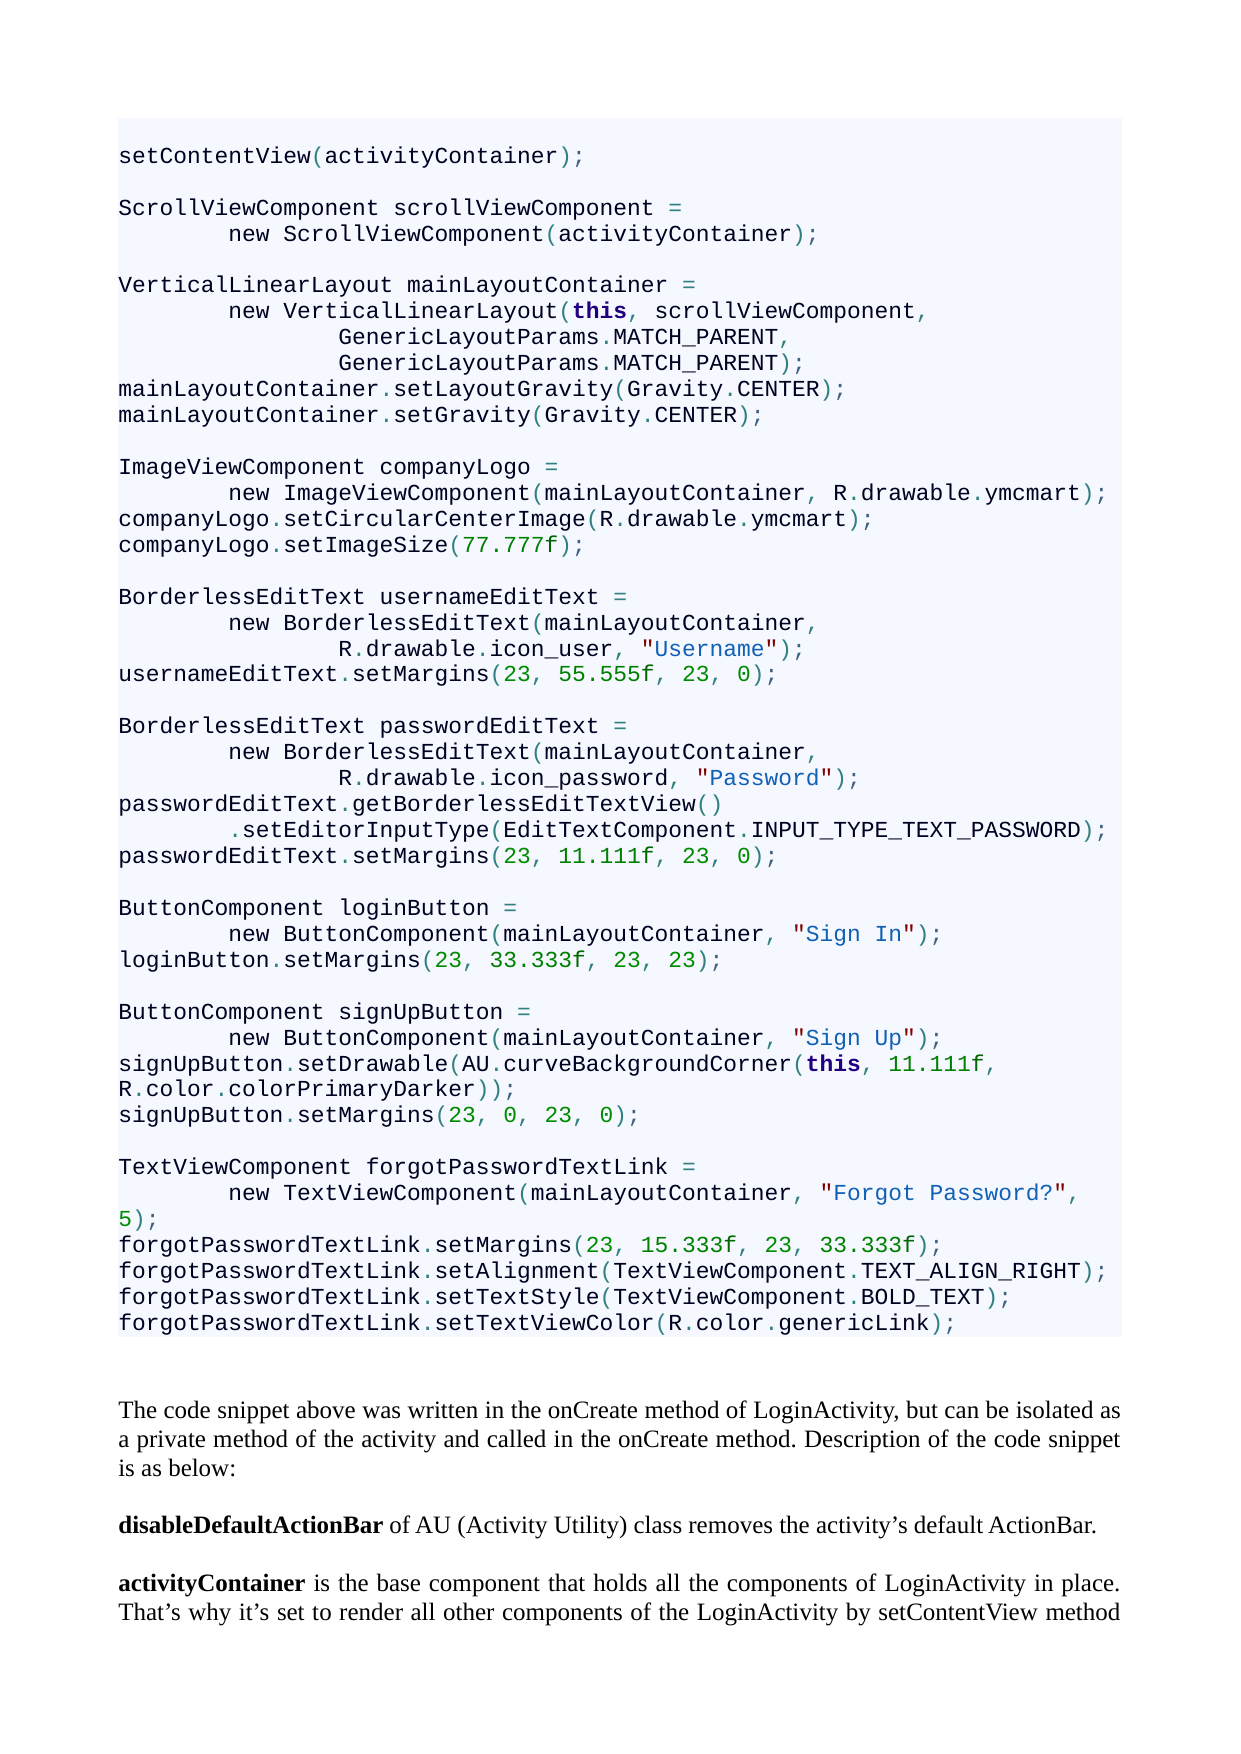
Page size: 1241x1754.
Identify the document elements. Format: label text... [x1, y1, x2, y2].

text GenericLayoutParams.MATCH_PARENT); [118, 352, 1122, 377]
text forgotPasswordTextLink.setTextStyle(TextViewComponent.BOLD_TEXT); [118, 1285, 1122, 1311]
text activityContainer is the base component that holds all the components of LoginActivity in place. That’s why it’s set to render all other components of the LoginActivity by setContentView method [118, 1568, 1122, 1625]
text forgotPasswordTextLink.setAlignment(TextViewComponent.TEXT_ALIGN_RIGHT); [118, 1259, 1122, 1285]
text passwordEditText.setMargins(23, 11.111f, 23, 0); [118, 844, 1122, 870]
text new TextViewComponent(mainLayoutContainer, "Forgot Password?", 5); [118, 1182, 1122, 1233]
text VerticalLinearLayout mainLayoutContainer = [118, 274, 1122, 300]
text mainLayoutContainer.setGravity(Gravity.CENTER); [118, 403, 1122, 429]
text companyLogo.setImageSize(77.777f); [118, 533, 1122, 559]
text BorderlessEditText usernameEditText = [118, 585, 1122, 611]
text new BorderlessEditText(mainLayoutContainer, [118, 611, 1122, 637]
text The code snippet above was written in the onCreate method of LoginActivity, but can be isolated as a private method of the activity and called in the onCreate method. Description of the code snippet is as below: [118, 1395, 1122, 1482]
text usernameEditText.setMargins(23, 55.555f, 23, 0); [118, 663, 1122, 689]
text .setEditorInputType(EditTextComponent.INPUT_TYPE_TEXT_PASSWORD); [118, 818, 1122, 844]
text ButtonComponent signUpButton = [118, 1000, 1122, 1026]
text signUpButton.setDrawable(AU.curveBackgroundCorner(this, 11.111f, R.color.colorPrimaryDarker)); [118, 1052, 1122, 1104]
text new ButtonComponent(mainLayoutContainer, "Sign In"); [118, 922, 1122, 948]
text new ImageViewComponent(mainLayoutContainer, R.drawable.ymcmart); [118, 481, 1122, 507]
text TextViewComponent forgotPasswordTextLink = [118, 1156, 1122, 1182]
text new ButtonComponent(mainLayoutContainer, "Sign Up"); [118, 1026, 1122, 1052]
text BorderlessEditText passwordEditText = [118, 715, 1122, 741]
text forgotPasswordTextLink.setTextViewColor(R.color.genericLink); [118, 1311, 1122, 1337]
text companyLogo.setCircularCenterImage(R.drawable.ymcmart); [118, 507, 1122, 533]
text setContentView(activityContainer); [118, 144, 1122, 170]
text new BorderlessEditText(mainLayoutContainer, [118, 741, 1122, 767]
text mainLayoutContainer.setLayoutGravity(Gravity.CENTER); [118, 377, 1122, 403]
text new VerticalLinearLayout(this, scrollViewComponent, [118, 300, 1122, 326]
text ImageViewComponent companyLogo = [118, 455, 1122, 481]
text forgotPasswordTextLink.setMargins(23, 15.333f, 23, 33.333f); [118, 1233, 1122, 1259]
text passwordEditText.getBorderlessEditTextView() [118, 792, 1122, 818]
text new ScrollViewComponent(activityContainer); [118, 222, 1122, 248]
text ButtonComponent loginButton = [118, 896, 1122, 922]
text ScrollViewComponent scrollViewComponent = [118, 196, 1122, 222]
text R.drawable.icon_user, "Username"); [118, 637, 1122, 663]
text GenericLayoutParams.MATCH_PARENT, [118, 326, 1122, 352]
text signUpButton.setMargins(23, 0, 23, 0); [118, 1104, 1122, 1130]
text loginButton.setMargins(23, 33.333f, 23, 23); [118, 948, 1122, 974]
text disableDefaultActionBar of AU (Activity Utility) class removes the activity’s default ActionBar. [118, 1510, 1122, 1539]
text R.drawable.icon_password, "Password"); [118, 767, 1122, 792]
